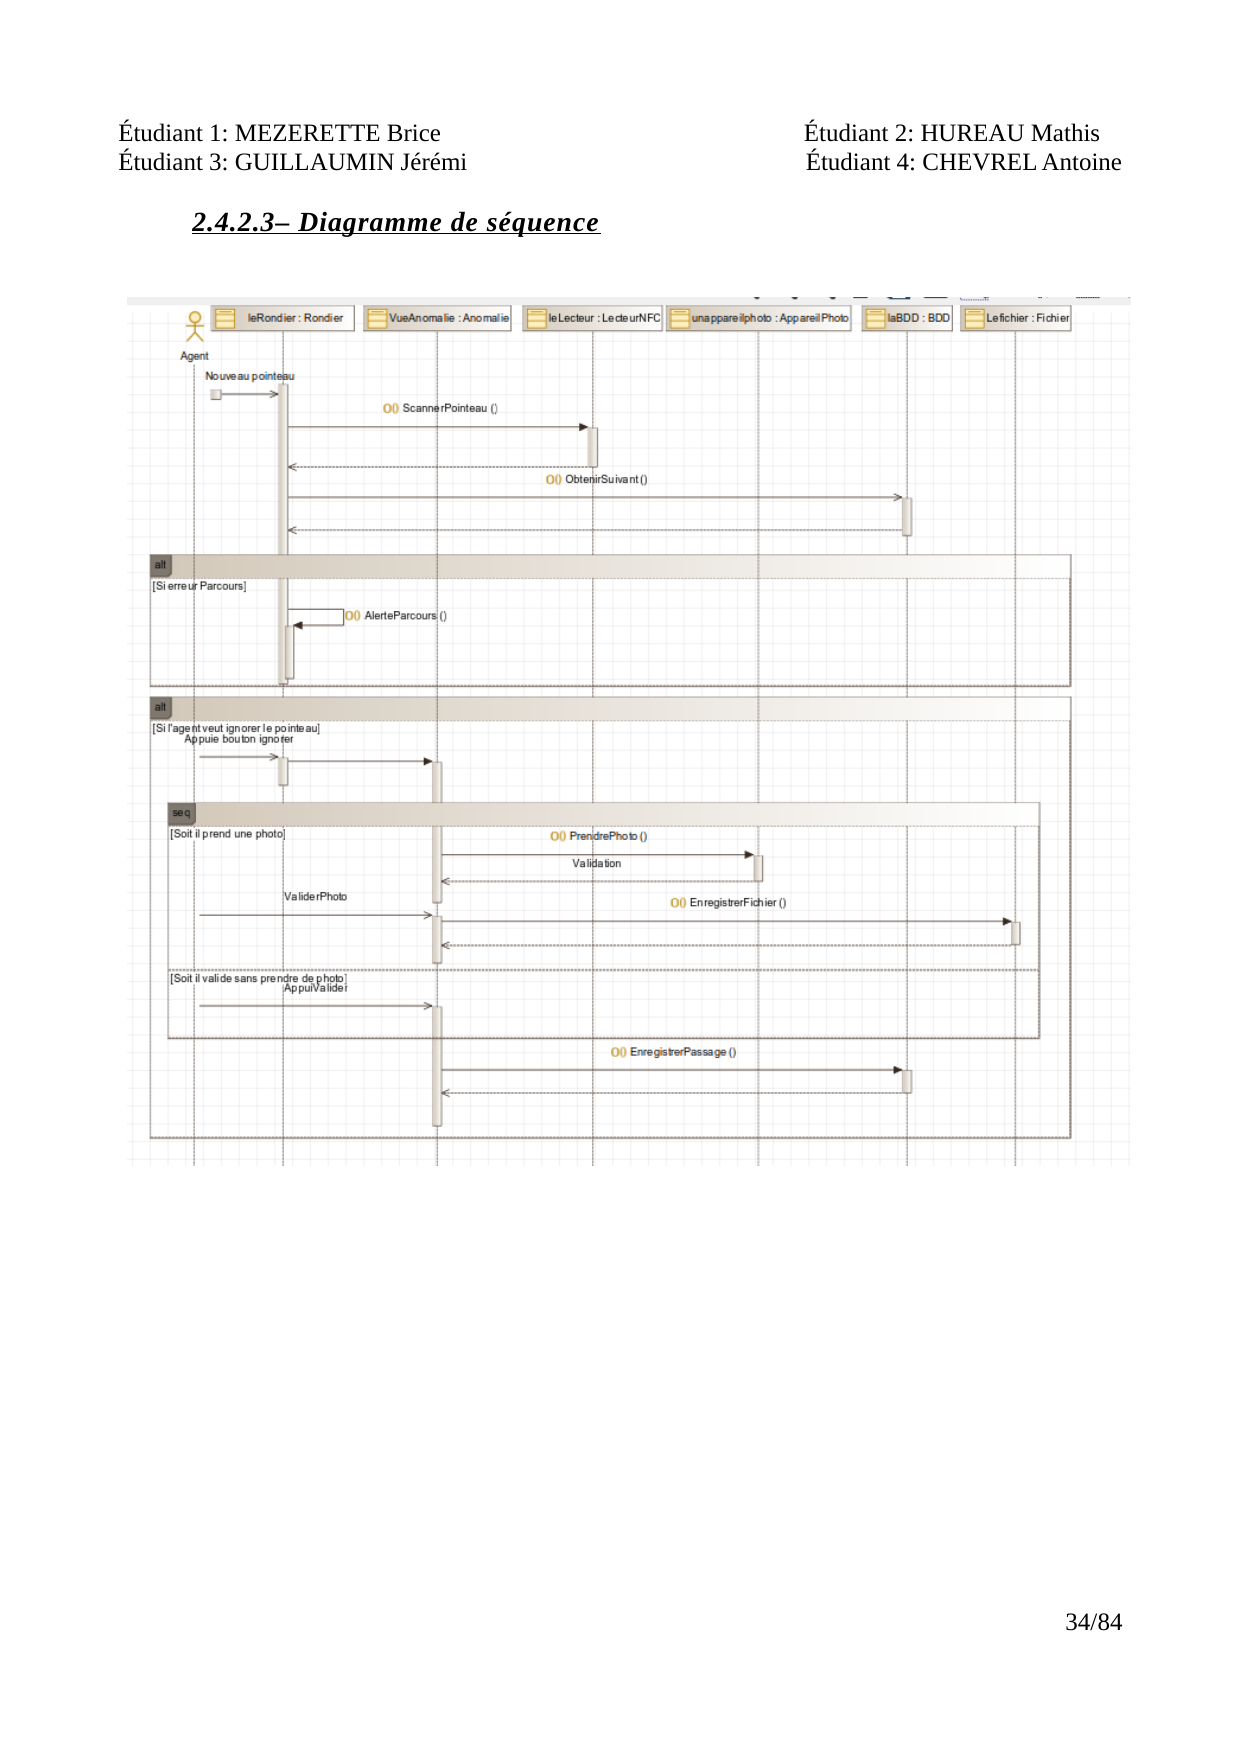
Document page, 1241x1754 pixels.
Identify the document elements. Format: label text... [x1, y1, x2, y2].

picture [127, 297, 1131, 1166]
subtitle 2.4.2.3– Diagramme de séquence [118, 205, 1122, 237]
